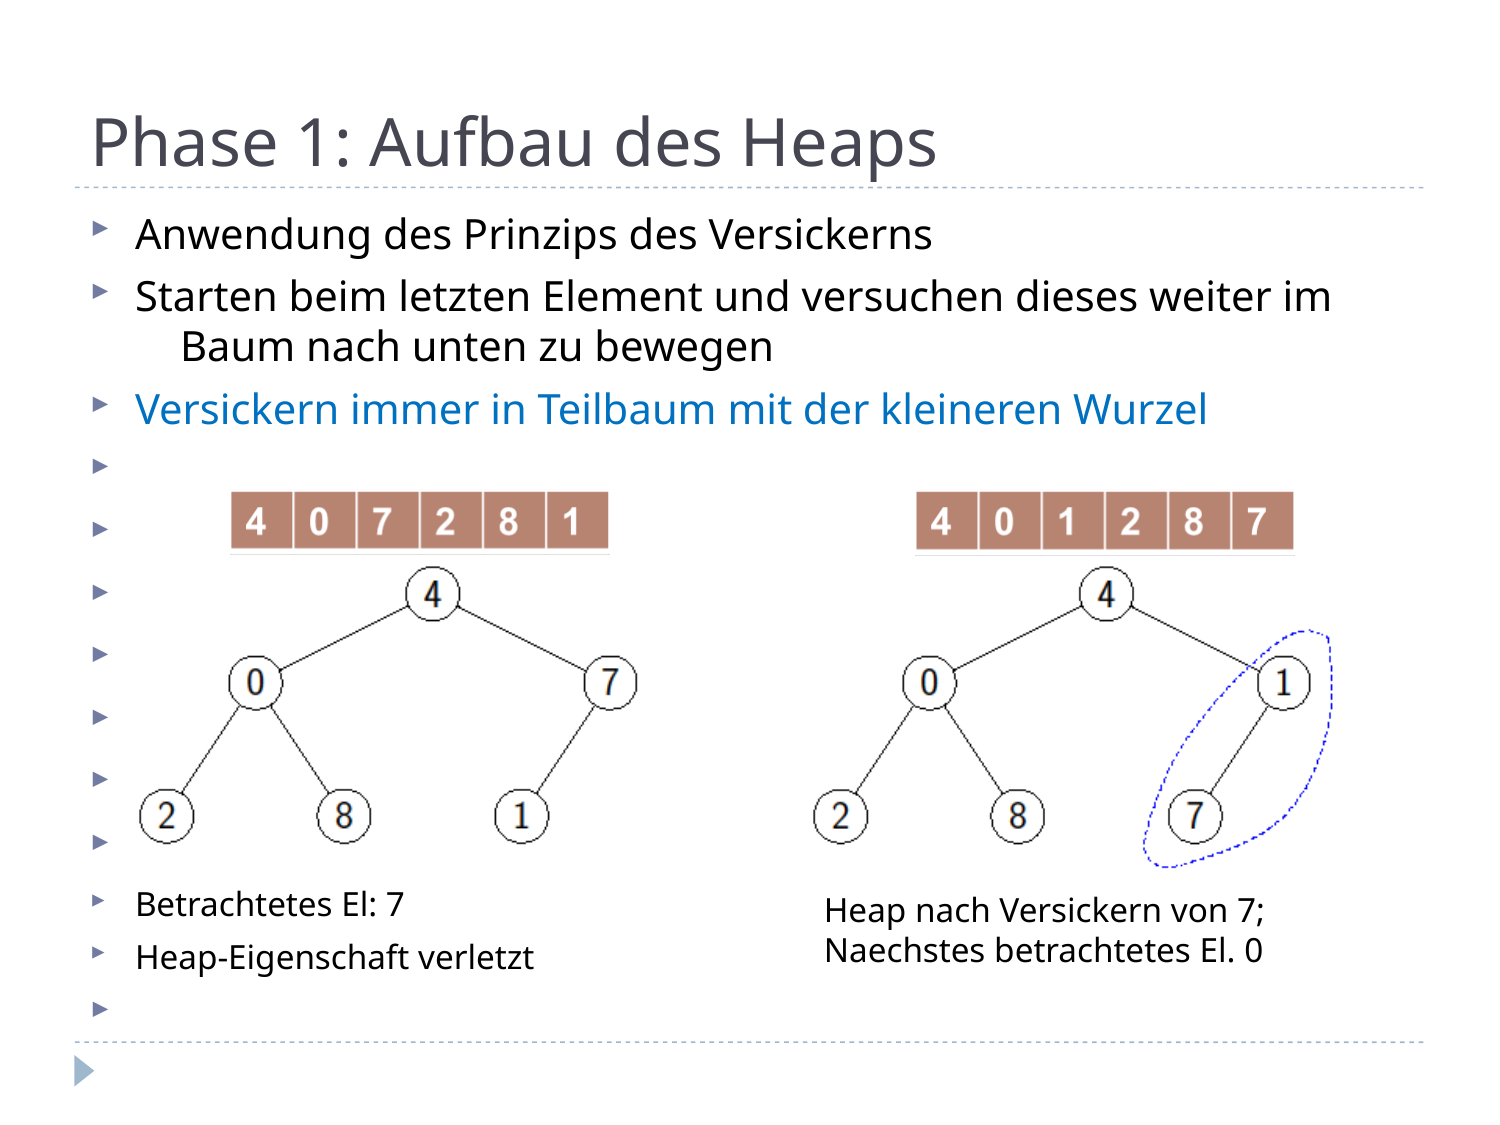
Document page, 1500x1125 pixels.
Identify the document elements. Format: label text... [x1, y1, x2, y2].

title Phase 1: Aufbau des Heaps [75, 24, 1426, 188]
text_box Heap nach Versickern von 7; Naechstes betrachtetes El. 0 [809, 881, 1270, 978]
picture [230, 487, 610, 562]
picture [915, 487, 1295, 562]
chart [135, 562, 642, 849]
list Anwendung des Prinzips des Versickerns Starten beim letzten Element und versuchen dieses weiter im Baum nach unten zu bewegen Versickern immer in Teilbaum mit der kleineren Wurzel Betrachtetes El: 7 Heap-Eigenschaft verletzt [75, 200, 1426, 1011]
chart [809, 562, 1342, 876]
